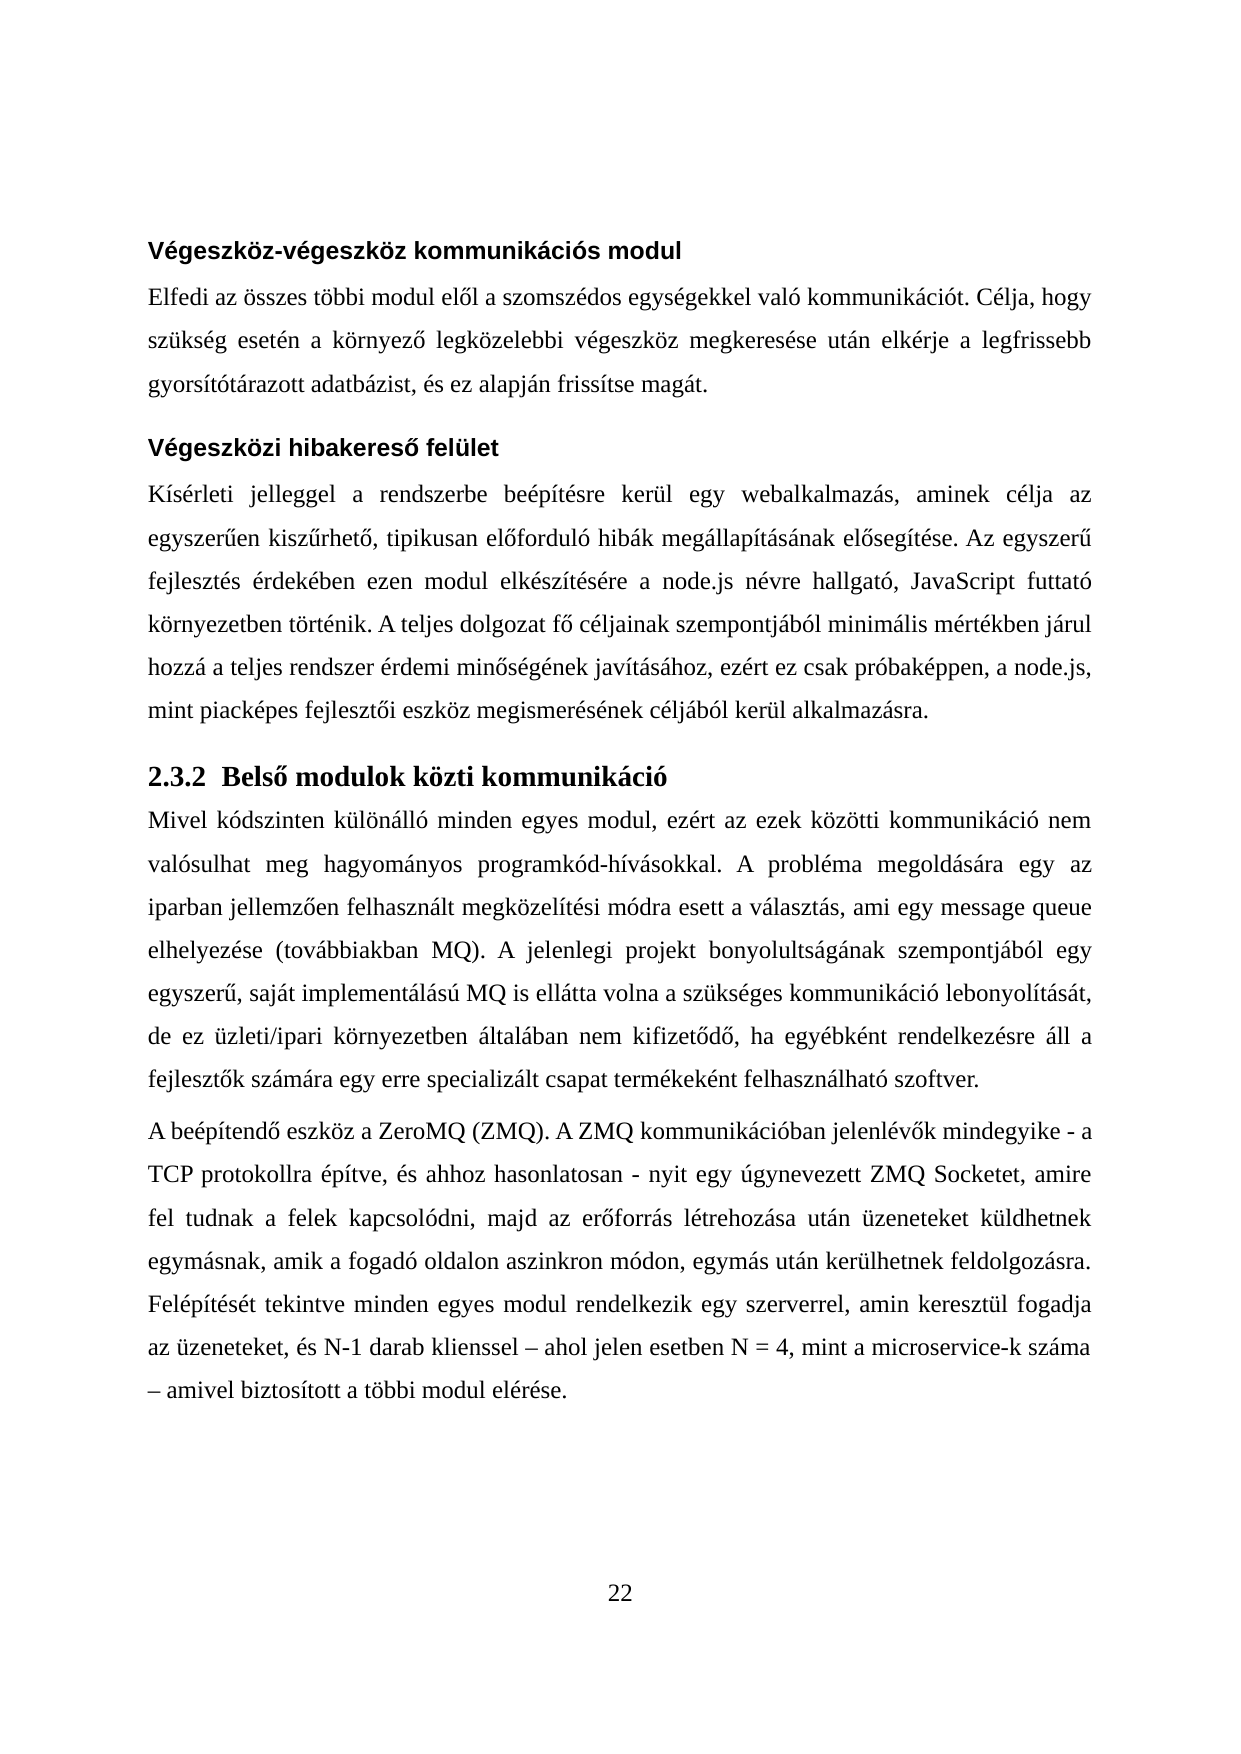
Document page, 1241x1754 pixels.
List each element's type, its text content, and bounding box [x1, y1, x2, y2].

subtitle Végeszközi hibakereső felület [148, 433, 1093, 462]
text Kísérleti jelleggel a rendszerbe beépítésre kerül egy webalkalmazás, aminek célja az egyszerűen kiszűrhető, tipikusan előforduló hibák megállapításának elősegítése. Az egyszerű fejlesztés érdekében ezen modul elkészítésére a node.js névre hallgató, JavaScript futtató környezetben történik. A teljes dolgozat fő céljainak szempontjából minimális mértékben járul hozzá a teljes rendszer érdemi minőségének javításához, ezért ez csak próbaképpen, a node.js, mint piacképes fejlesztői eszköz megismerésének céljából kerül alkalmazásra. [148, 479, 1093, 724]
subtitle Végeszköz-végeszköz kommunikációs modul [148, 236, 1093, 265]
text Mivel kódszinten különálló minden egyes modul, ezért az ezek közötti kommunikáció nem valósulhat meg hagyományos programkód-hívásokkal. A probléma megoldására egy az iparban jellemzően felhasznált megközelítési módra esett a választás, ami egy message queue elhelyezése (továbbiakban MQ). A jelenlegi projekt bonyolultságának szempontjából egy egyszerű, saját implementálású MQ is ellátta volna a szükséges kommunikáció lebonyolítását, de ez üzleti/ipari környezetben általában nem kifizetődő, ha egyébként rendelkezésre áll a fejlesztők számára egy erre specializált csapat termékeként felhasználható szoftver. [148, 806, 1093, 1093]
text Elfedi az összes többi modul elől a szomszédos egységekkel való kommunikációt. Célja, hogy szükség esetén a környező legközelebbi végeszköz megkeresése után elkérje a legfrissebb gyorsítótárazott adatbázist, és ez alapján frissítse magát. [148, 282, 1093, 397]
subtitle Belső modulok közti kommunikáció [148, 759, 1093, 793]
text A beépítendő eszköz a ZeroMQ (ZMQ). A ZMQ kommunikációban jelenlévők mindegyike - a TCP protokollra építve, és ahhoz hasonlatosan - nyit egy úgynevezett ZMQ Socketet, amire fel tudnak a felek kapcsolódni, majd az erőforrás létrehozása után üzeneteket küldhetnek egymásnak, amik a fogadó oldalon aszinkron módon, egymás után kerülhetnek feldolgozásra. Felépítését tekintve minden egyes modul rendelkezik egy szerverrel, amin keresztül fogadja az üzeneteket, és N-1 darab klienssel – ahol jelen esetben N = 4, mint a microservice-k száma – amivel biztosított a többi modul elérése. [148, 1116, 1093, 1404]
